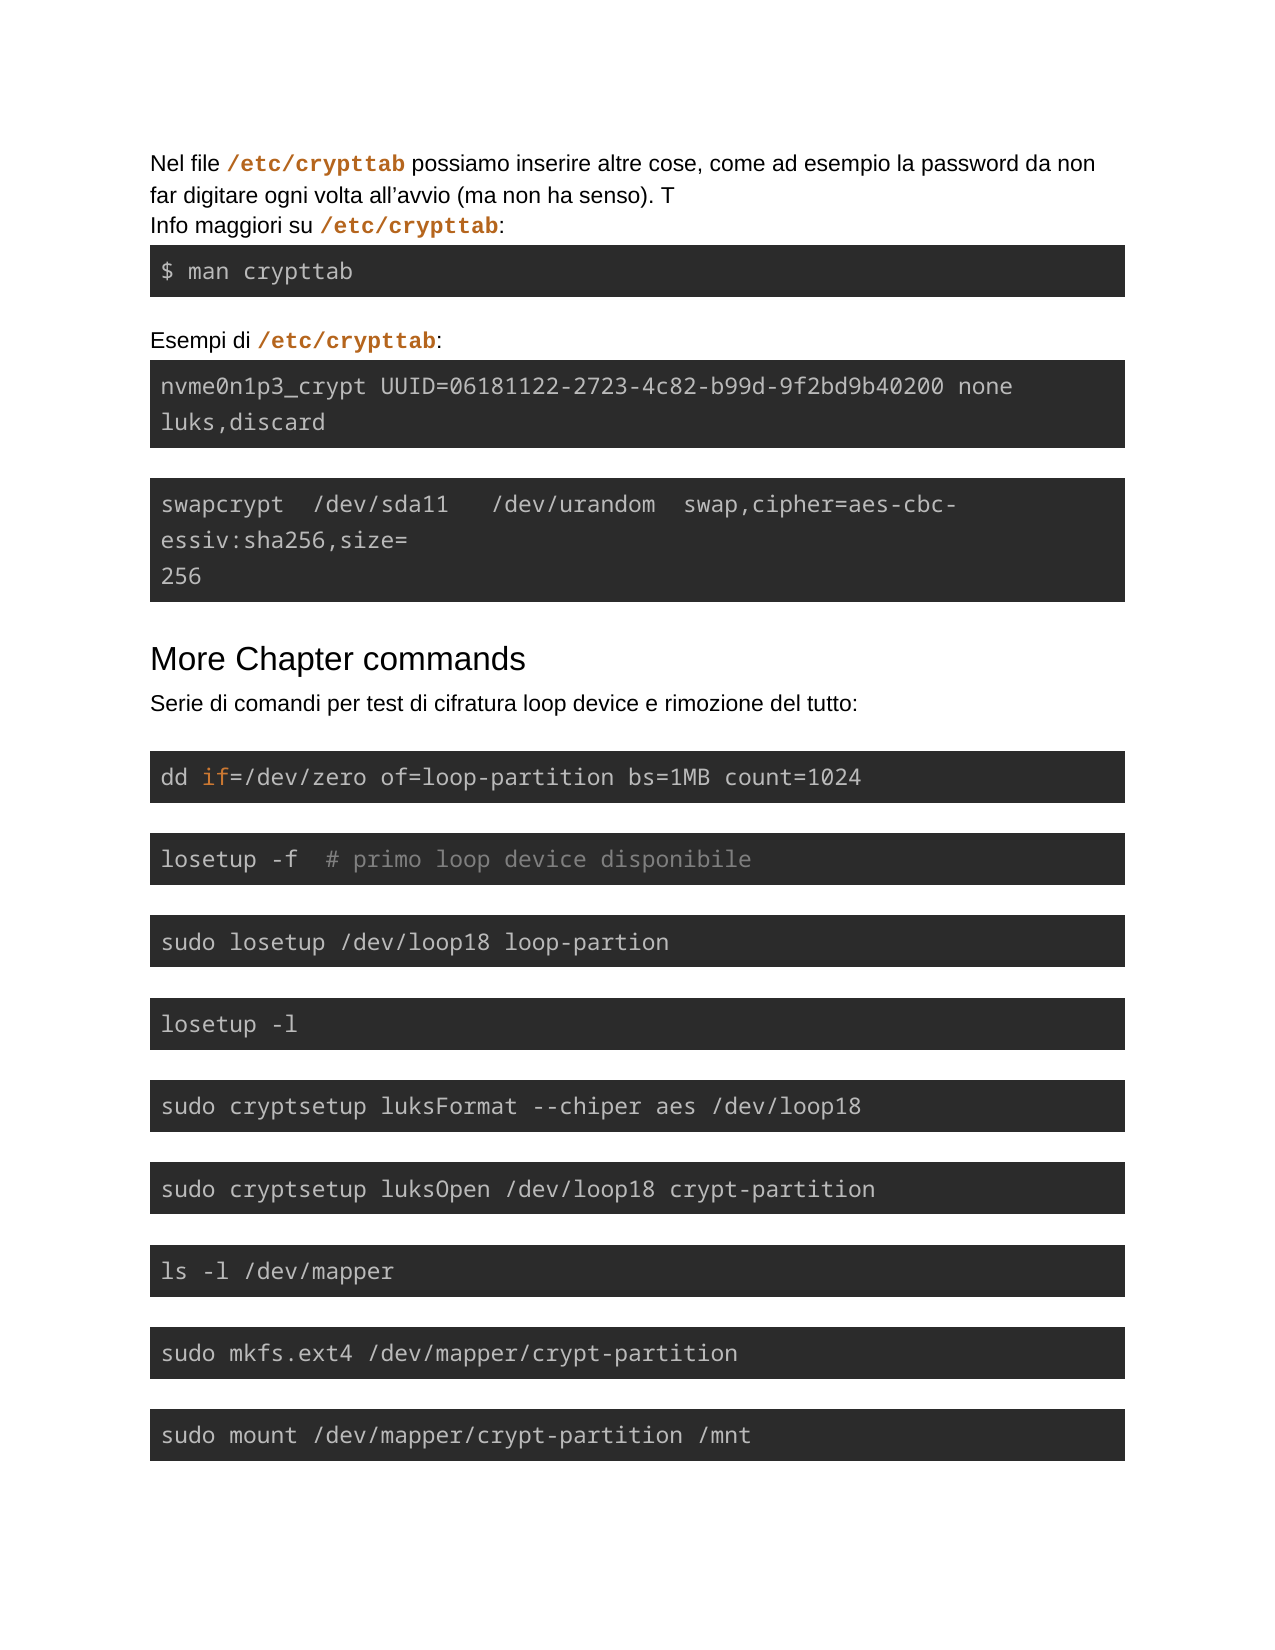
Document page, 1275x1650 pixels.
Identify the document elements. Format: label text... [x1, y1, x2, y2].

table_header sudo cryptsetup luksOpen /dev/loop18 crypt-partition [150, 1162, 1125, 1214]
subtitle More Chapter commands [150, 639, 1125, 678]
table_header sudo cryptsetup luksFormat --chiper aes /dev/loop18 [150, 1080, 1125, 1132]
table_header losetup -l [150, 998, 1125, 1050]
text Nel file /etc/crypttab possiamo inserire altre cose, come ad esempio la password da non far digitare ogni volta all’avvio (ma non ha senso). T Info maggiori su /etc/crypttab: [150, 150, 1125, 241]
table_header nvme0n1p3_crypt UUID=06181122-2723-4c82-b99d-9f2bd9b40200 none luks,discard [150, 360, 1125, 448]
table_header sudo mkfs.ext4 /dev/mapper/crypt-partition [150, 1327, 1125, 1379]
table_header sudo mount /dev/mapper/crypt-partition /mnt [150, 1409, 1125, 1461]
table_header dd if=/dev/zero of=loop-partition bs=1MB count=1024 [150, 751, 1125, 803]
text Esempi di /etc/crypttab: [150, 327, 1125, 356]
text Serie di comandi per test di cifratura loop device e rimozione del tutto: [150, 690, 1125, 717]
table_header sudo losetup /dev/loop18 loop-partion [150, 915, 1125, 967]
table_header swapcrypt /dev/sda11 /dev/urandom swap,cipher=aes-cbc-essiv:sha256,size= 256 [150, 478, 1125, 602]
table_header losetup -f # primo loop device disponibile [150, 833, 1125, 885]
table_header ls -l /dev/mapper [150, 1245, 1125, 1297]
table_header $ man crypttab [150, 245, 1125, 297]
